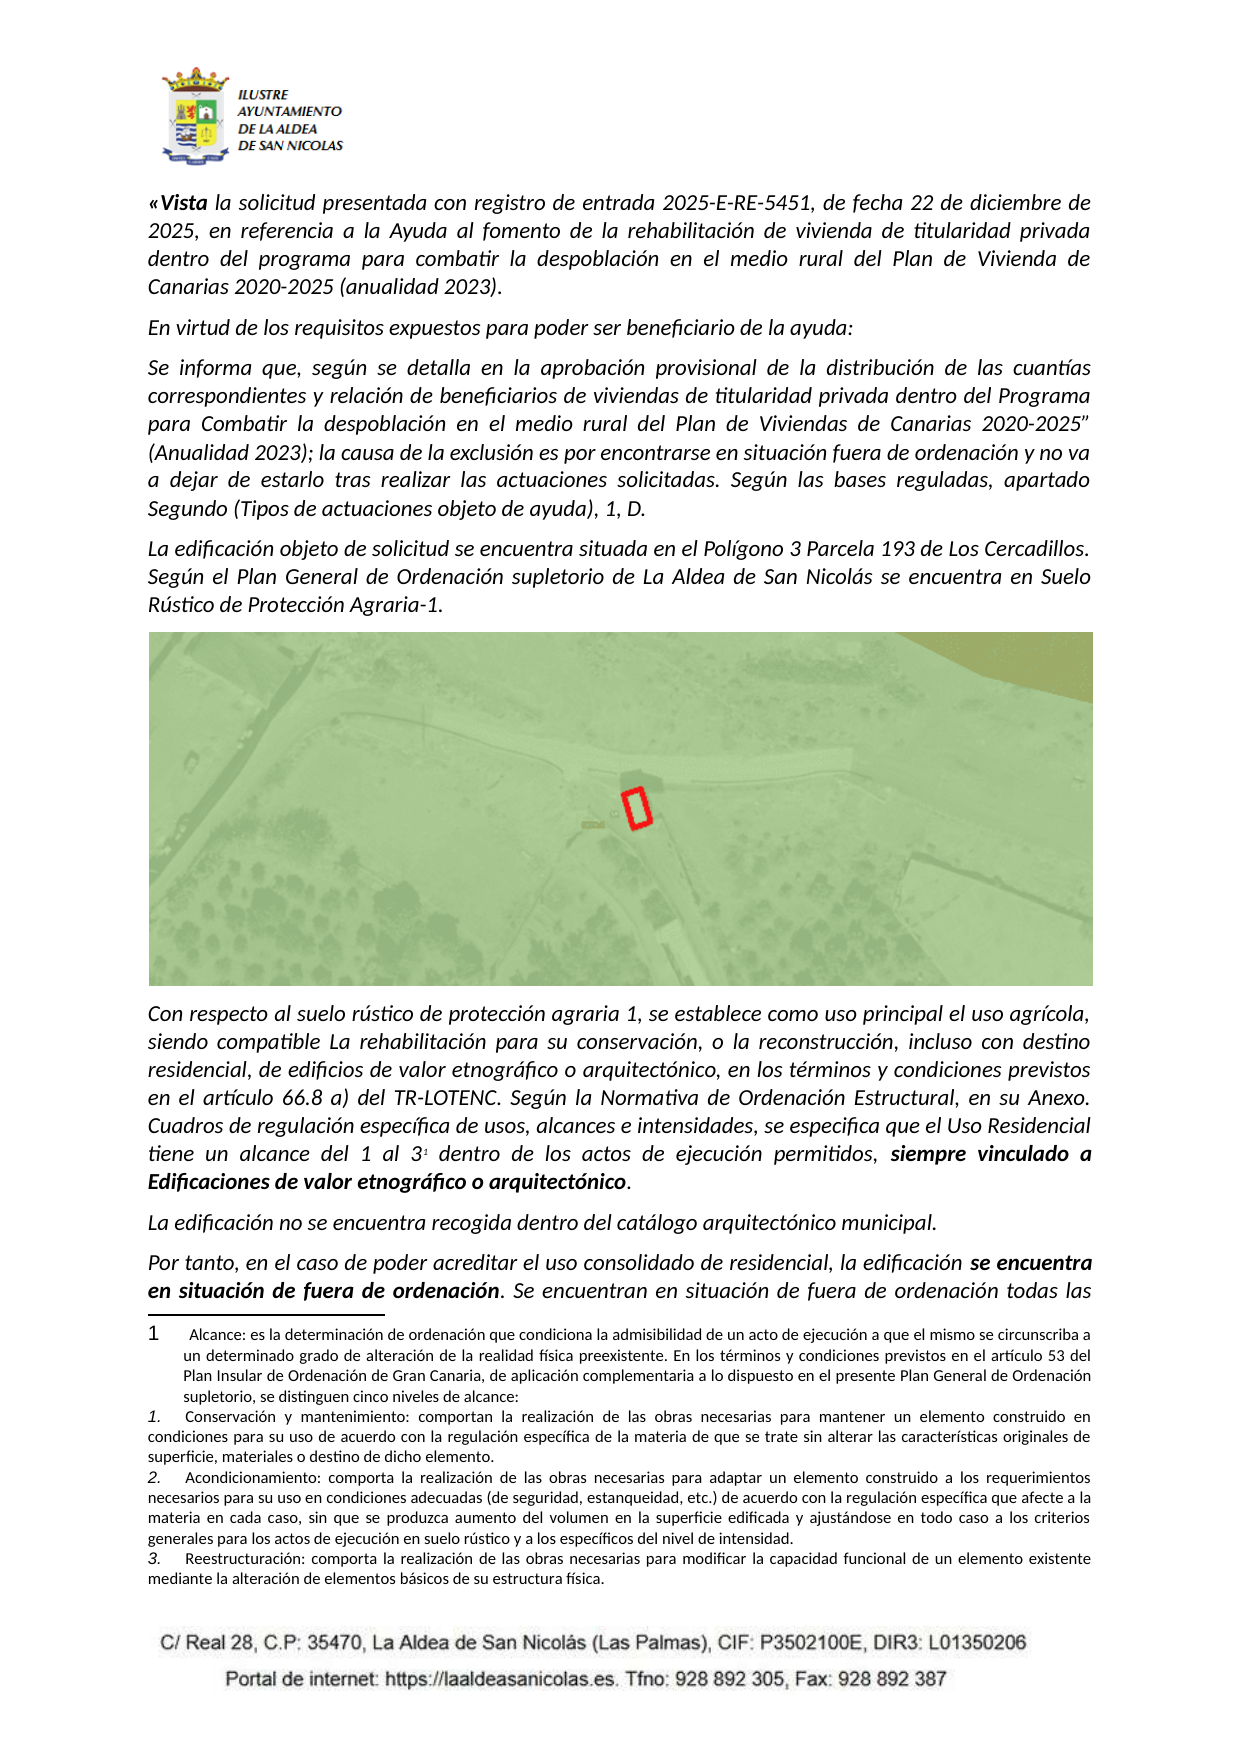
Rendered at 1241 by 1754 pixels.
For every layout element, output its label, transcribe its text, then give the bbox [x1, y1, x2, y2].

picture [148, 59, 359, 173]
picture [149, 632, 1092, 986]
list Acondicionamiento: comporta la realización de las obras necesarias para adaptar un elemento construido a los requerimientos necesarios para su uso en condiciones adecuadas (de seguridad, estanqueidad, etc.) de acuerdo con la regulación específica que afecte a la materia en cada caso, sin que se produzca aumento del volumen en la superficie edificada y ajustándose en todo caso a los criterios generales para los actos de ejecución en suelo rústico y a los específicos del nivel de intensidad. [148, 1467, 1093, 1548]
text La edificación objeto de solicitud se encuentra situada en el Polígono 3 Parcela 193 de Los Cercadillos. Según el Plan General de Ordenación supletorio de La Aldea de San Nicolás se encuentra en Suelo Rústico de Protección Agraria-1. [148, 534, 1093, 618]
list Conservación y mantenimiento: comportan la realización de las obras necesarias para mantener un elemento construido en condiciones para su uso de acuerdo con la regulación específica de la materia de que se trate sin alterar las características originales de superficie, materiales o destino de dicho elemento. [148, 1406, 1093, 1467]
picture [148, 1626, 1034, 1695]
text Alcance: es la determinación de ordenación que condiciona la admisibilidad de un acto de ejecución a que el mismo se circunscriba a un determinado grado de alteración de la realidad física preexistente. En los términos y condiciones previstos en el artículo 53 del Plan Insular de Ordenación de Gran Canaria, de aplicación complementaria a lo dispuesto en el presente Plan General de Ordenación supletorio, se distinguen cinco niveles de alcance: [148, 1321, 1093, 1406]
text Por tanto, en el caso de poder acreditar el uso consolidado de residencial, la edificación se encuentra en situación de fuera de ordenación. Se encuentran en situación de fuera de ordenación todas las [148, 1248, 1093, 1304]
text Se informa que, según se detalla en la aprobación provisional de la distribución de las cuantías correspondientes y relación de beneficiarios de viviendas de titularidad privada dentro del Programa para Combatir la despoblación en el medio rural del Plan de Viviendas de Canarias 2020-2025” (Anualidad 2023); la causa de la exclusión es por encontrarse en situación fuera de ordenación y no va a dejar de estarlo tras realizar las actuaciones solicitadas. Según las bases reguladas, apartado Segundo (Tipos de actuaciones objeto de ayuda), 1, D. [148, 353, 1093, 522]
list Reestructuración: comporta la realización de las obras necesarias para modificar la capacidad funcional de un elemento existente mediante la alteración de elementos básicos de su estructura física. [148, 1548, 1093, 1589]
text «Vista la solicitud presentada con registro de entrada 2025-E-RE-5451, de fecha 22 de diciembre de 2025, en referencia a la Ayuda al fomento de la rehabilitación de vivienda de titularidad privada dentro del programa para combatir la despoblación en el medio rural del Plan de Vivienda de Canarias 2020-2025 (anualidad 2023). [148, 188, 1093, 301]
text En virtud de los requisitos expuestos para poder ser beneficiario de la ayuda: [148, 313, 1093, 341]
text Con respecto al suelo rústico de protección agraria 1, se establece como uso principal el uso agrícola, siendo compatible La rehabilitación para su conservación, o la reconstrucción, incluso con destino residencial, de edificios de valor etnográfico o arquitectónico, en los términos y condiciones previstos en el artículo 66.8 a) del TR-LOTENC. Según la Normativa de Ordenación Estructural, en su Anexo. Cuadros de regulación específica de usos, alcances e intensidades, se especifica que el Uso Residencial tiene un alcance del 1 al 3 dentro de los actos de ejecución permitidos, siempre vinculado a Edificaciones de valor etnográfico o arquitectónico. [148, 999, 1093, 1195]
text La edificación no se encuentra recogida dentro del catálogo arquitectónico municipal. [148, 1208, 1093, 1236]
